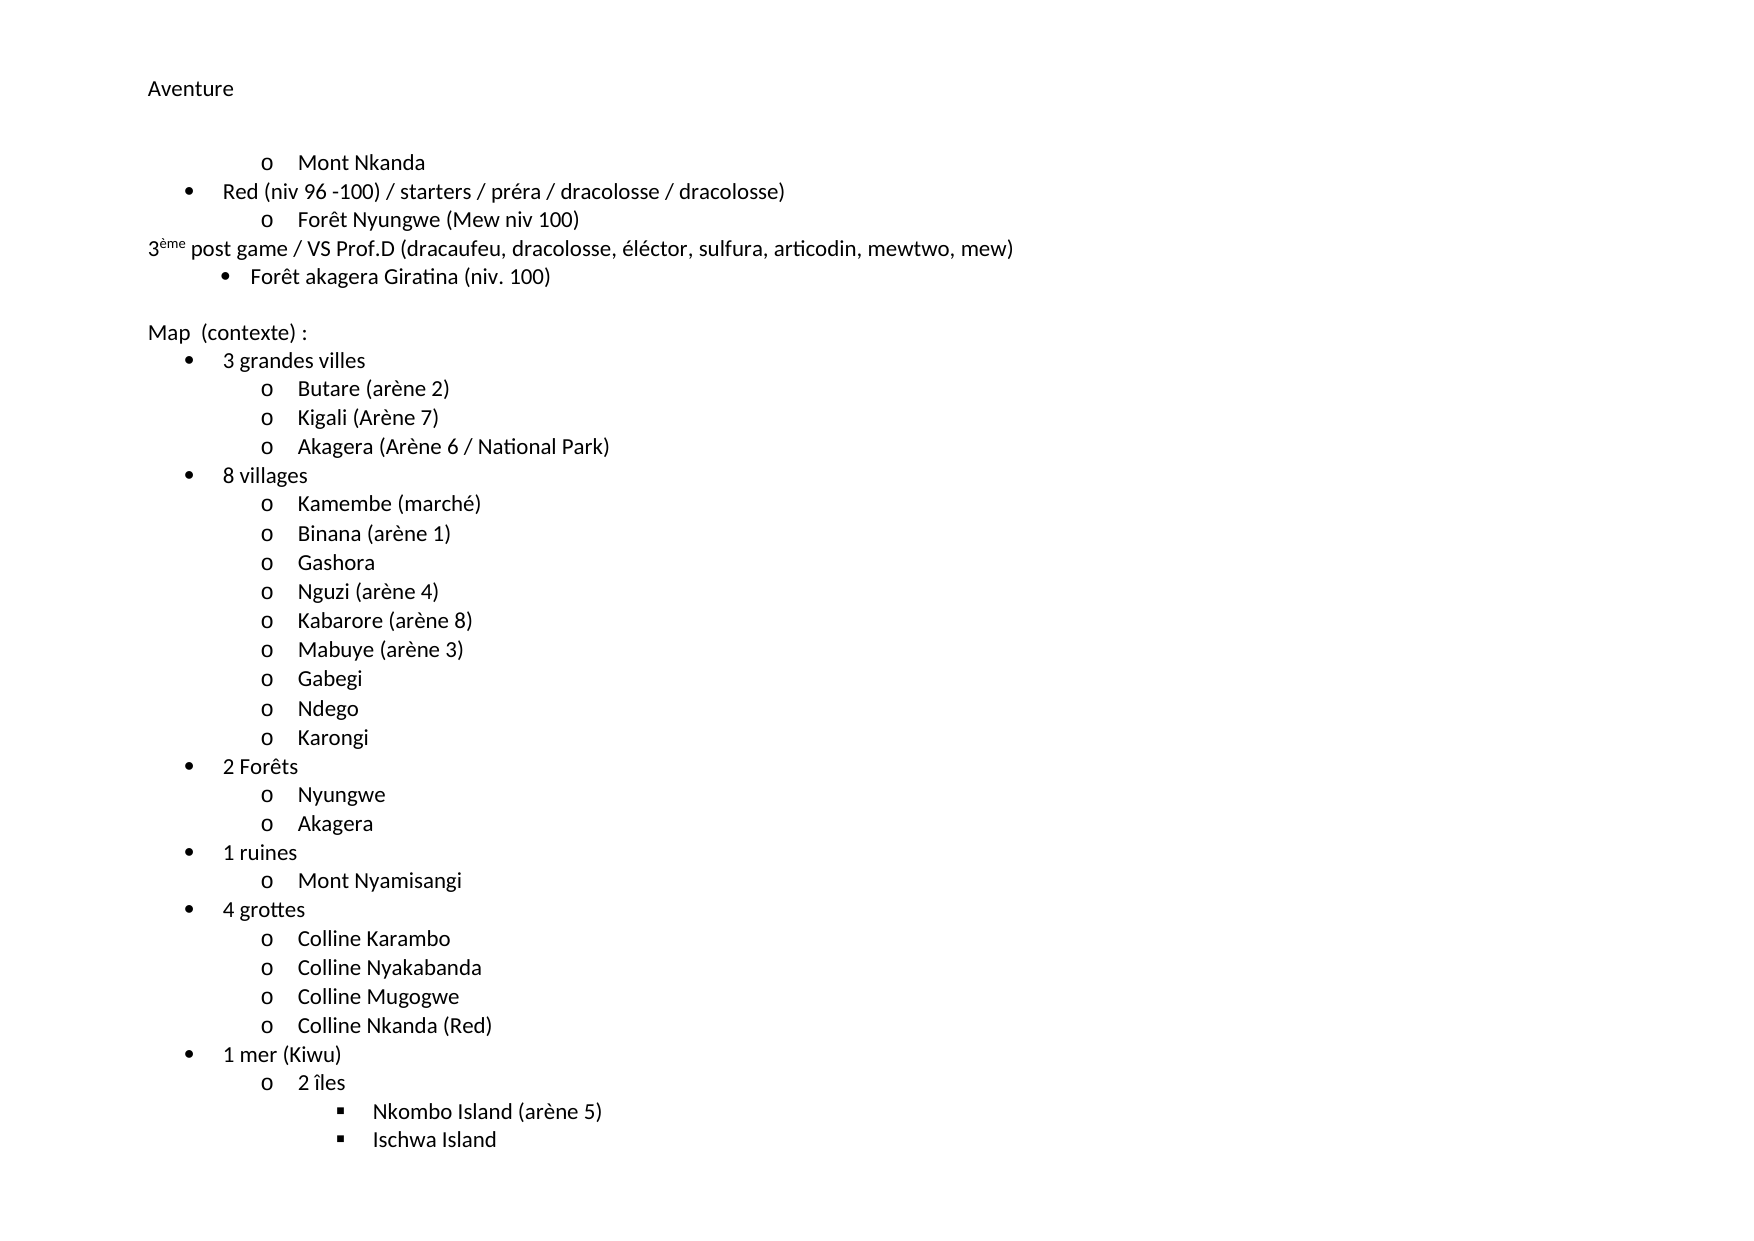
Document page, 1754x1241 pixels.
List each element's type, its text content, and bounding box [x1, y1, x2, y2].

list Nyungwe [260, 780, 1606, 809]
list Kabarore (arène 8) [260, 606, 1606, 635]
list Kigali (Arène 7) [260, 403, 1606, 432]
list Mabuye (arène 3) [260, 635, 1606, 664]
list 2 îles [260, 1068, 1606, 1097]
list Gashora [260, 548, 1606, 577]
list Akagera (Arène 6 / National Park) [260, 432, 1606, 462]
list Forêt akagera Giratina (niv. 100) [221, 262, 1606, 290]
list 3 grandes villes [185, 346, 1606, 374]
list Binana (arène 1) [260, 519, 1606, 548]
list 4 grottes [185, 896, 1606, 924]
list 1 mer (Kiwu) [185, 1040, 1606, 1068]
list Butare (arène 2) [260, 374, 1606, 403]
list Ischwa Island [335, 1126, 1606, 1153]
list 8 villages [185, 462, 1606, 489]
list Akagera [260, 809, 1606, 838]
list 2 Forêts [185, 752, 1606, 780]
list Nkombo Island (arène 5) [335, 1097, 1606, 1126]
list Colline Nyakabanda [260, 953, 1606, 982]
list Colline Nkanda (Red) [260, 1011, 1606, 1040]
list Karongi [260, 723, 1606, 752]
list Kamembe (marché) [260, 489, 1606, 519]
list Colline Karambo [260, 924, 1606, 953]
list Gabegi [260, 664, 1606, 694]
list Nguzi (arène 4) [260, 577, 1606, 606]
text Map (contexte) : [148, 318, 1606, 346]
list Mont Nyamisangi [260, 866, 1606, 896]
text 3ème post game / VS Prof.D (dracaufeu, dracolosse, éléctor, sulfura, articodin, mewtwo, mew) [148, 234, 1606, 262]
list 1 ruines [185, 838, 1606, 866]
list Forêt Nyungwe (Mew niv 100) [260, 205, 1606, 234]
list Red (niv 96 -100) / starters / préra / dracolosse / dracolosse) [185, 177, 1606, 205]
list Mont Nkanda [260, 148, 1606, 177]
list Colline Mugogwe [260, 982, 1606, 1011]
list Ndego [260, 694, 1606, 723]
